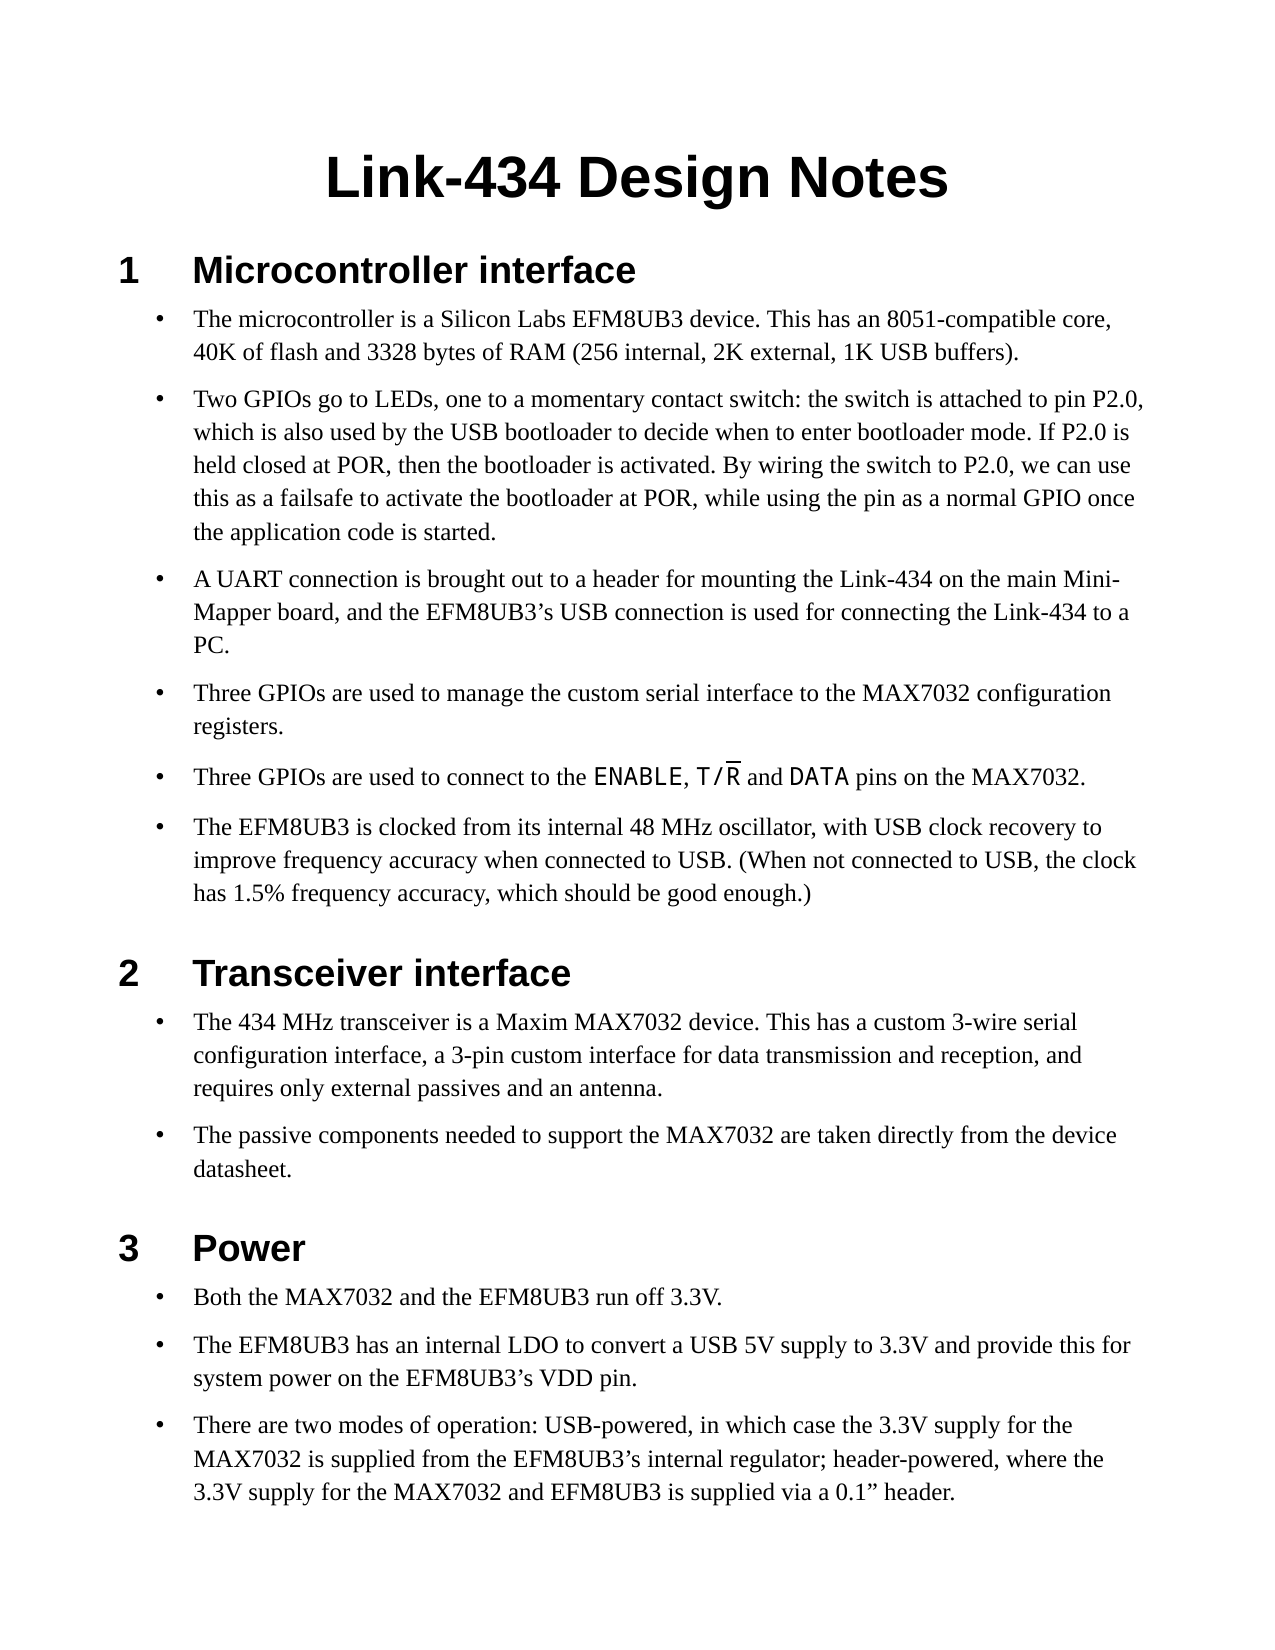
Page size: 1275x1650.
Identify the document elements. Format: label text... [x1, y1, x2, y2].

subtitle Power [118, 1226, 1157, 1270]
list There are two modes of operation: USB-powered, in which case the 3.3V supply for the MAX7032 is supplied from the EFM8UB3’s internal regulator; header-powered, where the 3.3V supply for the MAX7032 and EFM8UB3 is supplied via a 0.1” header. [156, 1411, 1157, 1505]
list Both the MAX7032 and the EFM8UB3 run off 3.3V. [156, 1282, 1157, 1311]
list A UART connection is brought out to a header for mounting the Link-434 on the main Mini-Mapper board, and the EFM8UB3’s USB connection is used for connecting the Link-434 to a PC. [156, 564, 1157, 659]
title Link-434 Design Notes [118, 143, 1157, 210]
list Three GPIOs are used to connect to the ENABLE, T/R and DATA pins on the MAX7032. [156, 758, 1157, 792]
list Three GPIOs are used to manage the custom serial interface to the MAX7032 configuration registers. [156, 678, 1157, 739]
list The EFM8UB3 is clocked from its internal 48 MHz oscillator, with USB clock recovery to improve frequency accuracy when connected to USB. (When not connected to USB, the clock has 1.5% frequency accuracy, which should be good enough.) [156, 812, 1157, 907]
list The passive components needed to support the MAX7032 are taken directly from the device datasheet. [156, 1121, 1157, 1182]
subtitle Transceiver interface [118, 951, 1157, 994]
subtitle Microcontroller interface [118, 248, 1157, 291]
list The microcontroller is a Silicon Labs EFM8UB3 device. This has an 8051-compatible core, 40K of flash and 3328 bytes of RAM (256 internal, 2K external, 1K USB buffers). [156, 304, 1157, 366]
list The 434 MHz transceiver is a Maxim MAX7032 device. This has a custom 3-wire serial configuration interface, a 3-pin custom interface for data transmission and reception, and requires only external passives and an antenna. [156, 1007, 1157, 1102]
list Two GPIOs go to LEDs, one to a momentary contact switch: the switch is attached to pin P2.0, which is also used by the USB bootloader to decide when to enter bootloader mode. If P2.0 is held closed at POR, then the bootloader is activated. By wiring the switch to P2.0, we can use this as a failsafe to activate the bootloader at POR, while using the pin as a normal GPIO once the application code is started. [156, 384, 1157, 545]
list The EFM8UB3 has an internal LDO to convert a USB 5V supply to 3.3V and provide this for system power on the EFM8UB3’s VDD pin. [156, 1330, 1157, 1392]
